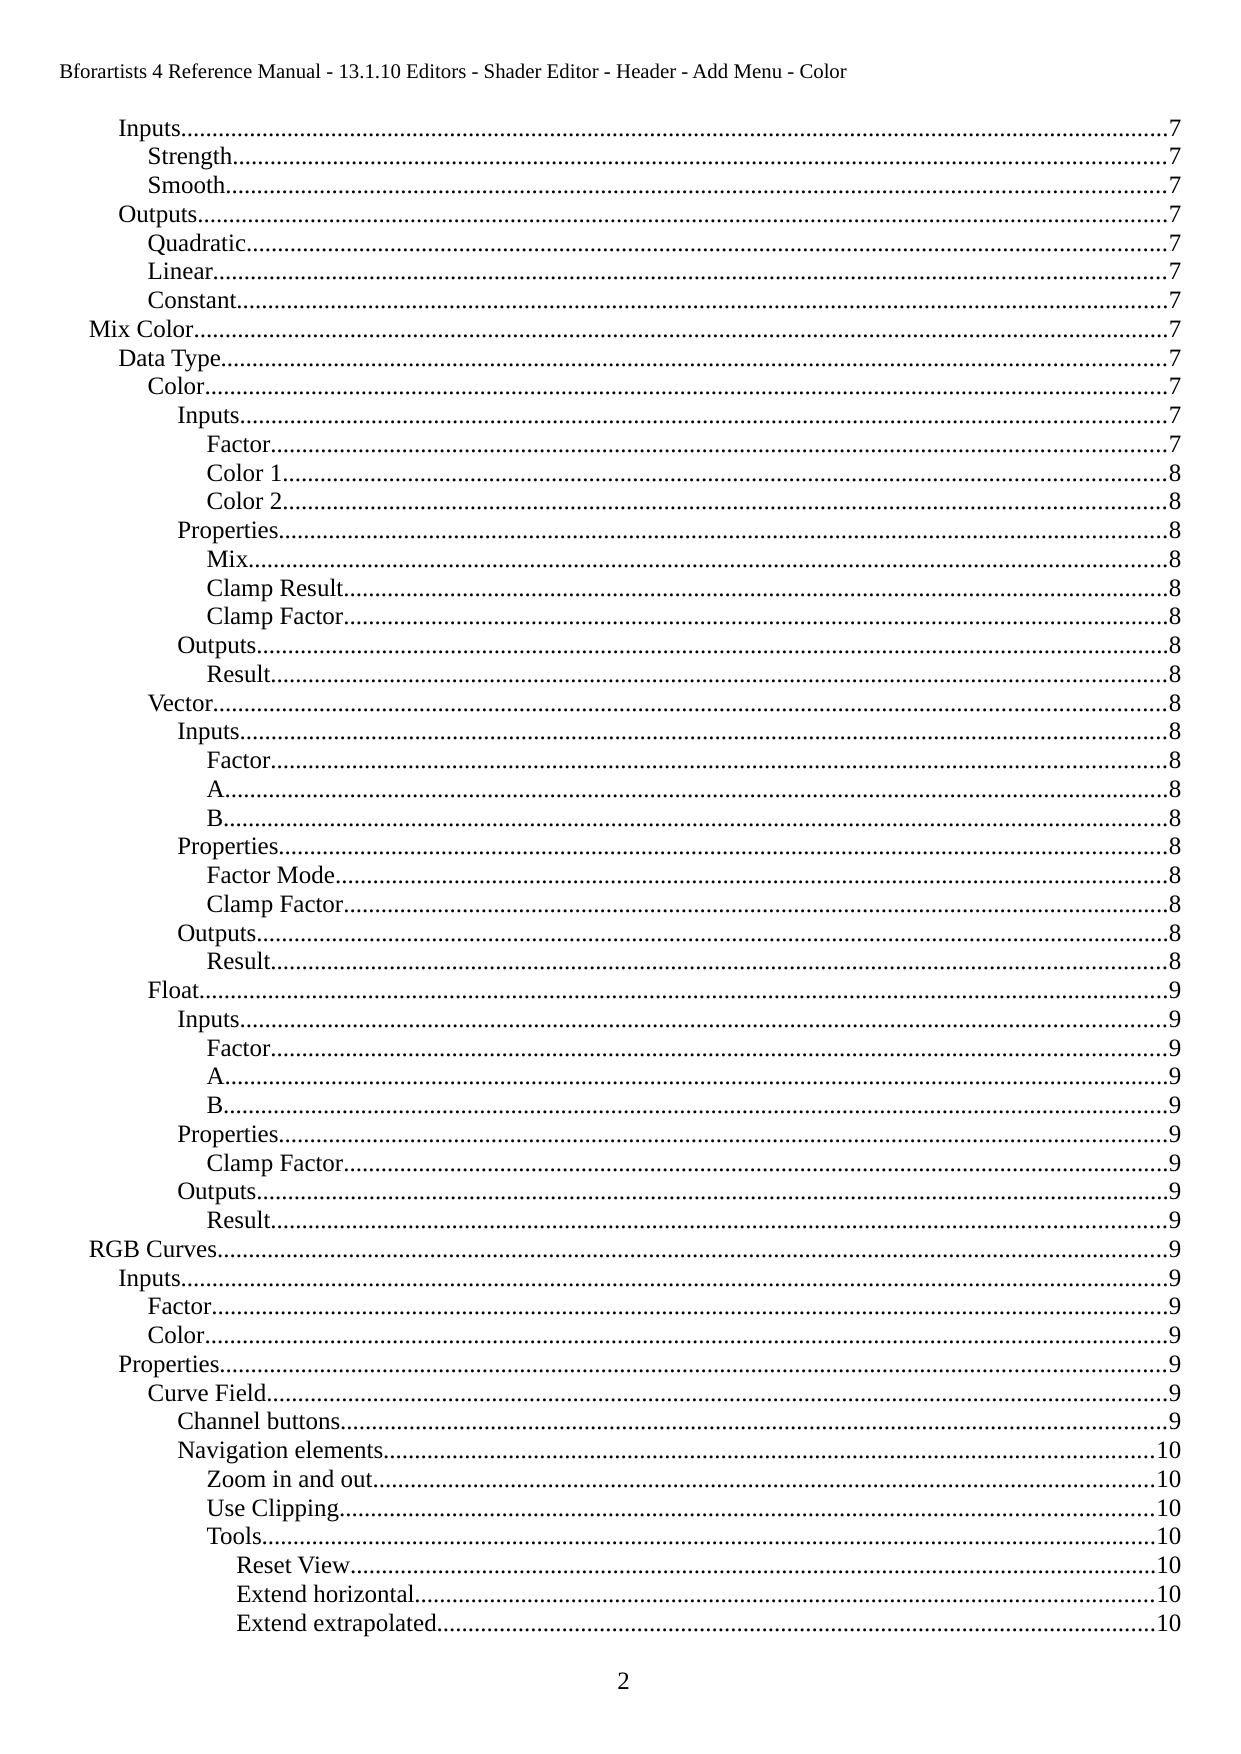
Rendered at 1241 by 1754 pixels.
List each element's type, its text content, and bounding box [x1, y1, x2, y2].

text Clamp Factor 9 [206, 1148, 1181, 1176]
text Data Type 7 [118, 343, 1181, 371]
text Color 9 [147, 1320, 1181, 1349]
text Inputs 9 [118, 1263, 1181, 1291]
text Strength 7 [147, 141, 1181, 170]
text Float 9 [147, 975, 1181, 1004]
text Color 2 8 [206, 486, 1181, 515]
text Smooth 7 [147, 170, 1181, 199]
text Clamp Factor 8 [206, 601, 1181, 630]
text Outputs 8 [177, 918, 1181, 946]
text Mix 8 [206, 544, 1181, 573]
text Vector 8 [147, 688, 1181, 716]
text B 9 [206, 1090, 1181, 1119]
text Outputs 7 [118, 199, 1181, 228]
text Inputs 8 [177, 716, 1181, 745]
text Result 9 [206, 1205, 1181, 1234]
text Color 7 [147, 371, 1181, 400]
text B 8 [206, 803, 1181, 831]
text Linear 7 [147, 256, 1181, 285]
text Properties 9 [118, 1349, 1181, 1378]
text Quadratic 7 [147, 228, 1181, 256]
text Inputs 7 [177, 400, 1181, 429]
text Mix Color 7 [88, 314, 1181, 343]
text Properties 8 [177, 515, 1181, 544]
text Result 8 [206, 659, 1181, 688]
text Factor 9 [147, 1291, 1181, 1320]
text Constant 7 [147, 285, 1181, 314]
text Outputs 9 [177, 1176, 1181, 1205]
text Inputs 9 [177, 1004, 1181, 1033]
text Navigation elements 10 [177, 1435, 1181, 1464]
text Inputs 7 [118, 113, 1181, 141]
text Color 1 8 [206, 458, 1181, 486]
text Factor 9 [206, 1033, 1181, 1061]
text Use Clipping 10 [206, 1493, 1181, 1521]
text Properties 8 [177, 831, 1181, 860]
text Factor Mode 8 [206, 860, 1181, 889]
text Channel buttons 9 [177, 1406, 1181, 1435]
text Extend extrapolated 10 [236, 1608, 1181, 1636]
text Properties 9 [177, 1119, 1181, 1148]
text Factor 8 [206, 745, 1181, 774]
text Tools 10 [206, 1521, 1181, 1550]
text Curve Field 9 [147, 1378, 1181, 1406]
text A 9 [206, 1061, 1181, 1090]
text Reset View 10 [236, 1550, 1181, 1579]
text Zoom in and out 10 [206, 1464, 1181, 1493]
text Clamp Factor 8 [206, 889, 1181, 918]
text Result 8 [206, 946, 1181, 975]
text Outputs 8 [177, 630, 1181, 659]
text Clamp Result 8 [206, 573, 1181, 601]
text Extend horizontal 10 [236, 1579, 1181, 1608]
text A 8 [206, 774, 1181, 803]
text Factor 7 [206, 429, 1181, 458]
text RGB Curves 9 [88, 1234, 1181, 1263]
